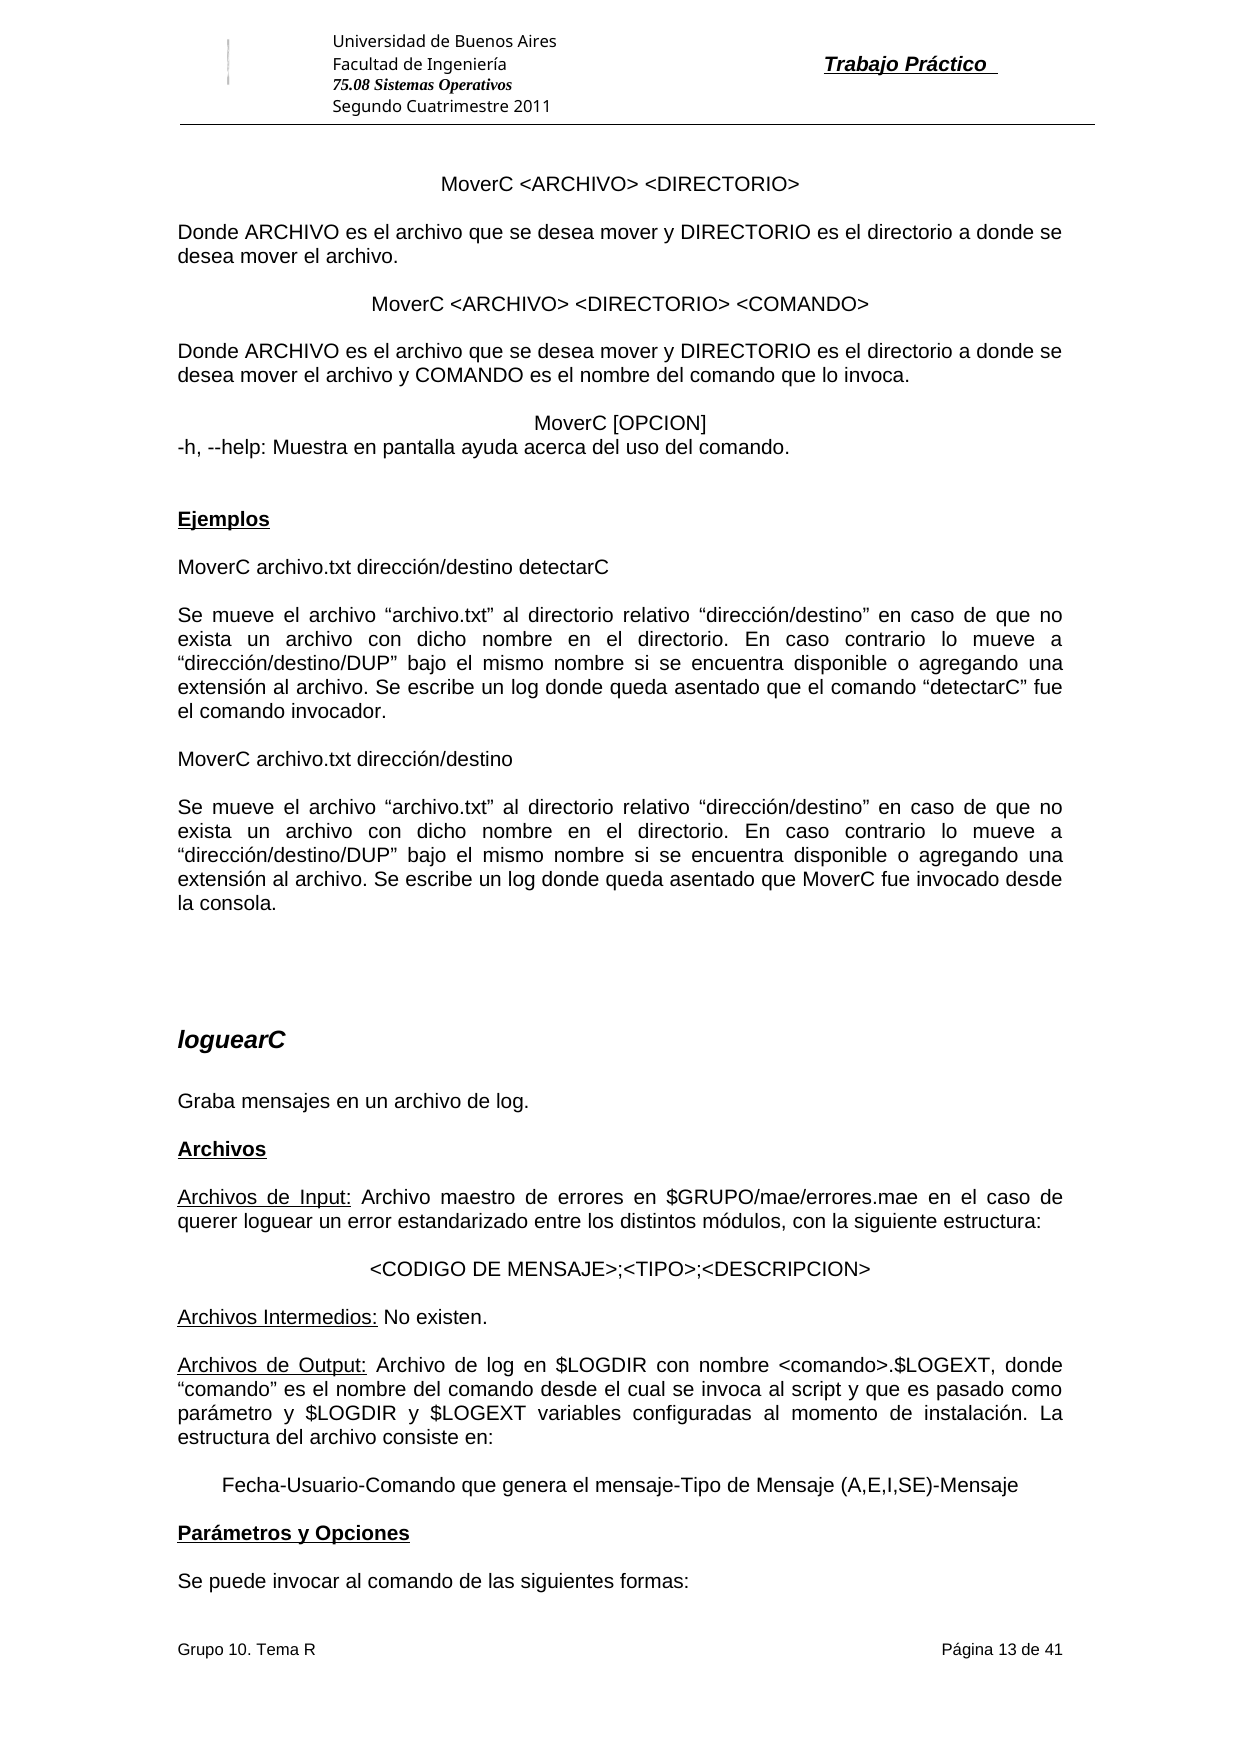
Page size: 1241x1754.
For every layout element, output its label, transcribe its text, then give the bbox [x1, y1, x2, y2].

text Archivos Intermedios: No existen. [177, 1305, 1063, 1329]
text Se puede invocar al comando de las siguientes formas: [177, 1568, 1063, 1592]
text Archivos de Input: Archivo maestro de errores en $GRUPO/mae/errores.mae en el caso de querer loguear un error estandarizado entre los distintos módulos, con la siguiente estructura: [177, 1185, 1063, 1233]
text MoverC <ARCHIVO> <DIRECTORIO> [177, 172, 1063, 196]
text -h, --help: Muestra en pantalla ayuda acerca del uso del comando. [177, 435, 1063, 459]
text MoverC archivo.txt dirección/destino detectarC [177, 555, 1063, 579]
subtitle loguearC [177, 1026, 1063, 1054]
text Graba mensajes en un archivo de log. [177, 1089, 1063, 1113]
text Parámetros y Opciones [177, 1521, 1063, 1544]
text Donde ARCHIVO es el archivo que se desea mover y DIRECTORIO es el directorio a donde se desea mover el archivo y COMANDO es el nombre del comando que lo invoca. [177, 339, 1063, 387]
text Fecha-Usuario-Comando que genera el mensaje-Tipo de Mensaje (A,E,I,SE)-Mensaje [177, 1473, 1063, 1497]
text Ejemplos [177, 507, 1063, 531]
text Se mueve el archivo “archivo.txt” al directorio relativo “dirección/destino” en caso de que no exista un archivo con dicho nombre en el directorio. En caso contrario lo mueve a “dirección/destino/DUP” bajo el mismo nombre si se encuentra disponible o agregando una extensión al archivo. Se escribe un log donde queda asentado que MoverC fue invocado desde la consola. [177, 794, 1063, 914]
text Archivos de Output: Archivo de log en $LOGDIR con nombre <comando>.$LOGEXT, donde “comando” es el nombre del comando desde el cual se invoca al script y que es pasado como parámetro y $LOGDIR y $LOGEXT variables configuradas al momento de instalación. La estructura del archivo consiste en: [177, 1353, 1063, 1449]
text MoverC archivo.txt dirección/destino [177, 747, 1063, 771]
text Se mueve el archivo “archivo.txt” al directorio relativo “dirección/destino” en caso de que no exista un archivo con dicho nombre en el directorio. En caso contrario lo mueve a “dirección/destino/DUP” bajo el mismo nombre si se encuentra disponible o agregando una extensión al archivo. Se escribe un log donde queda asentado que el comando “detectarC” fue el comando invocador. [177, 603, 1063, 723]
text MoverC <ARCHIVO> <DIRECTORIO> <COMANDO> [177, 291, 1063, 315]
text MoverC [OPCION] [177, 411, 1063, 435]
text Archivos [177, 1137, 1063, 1161]
text Donde ARCHIVO es el archivo que se desea mover y DIRECTORIO es el directorio a donde se desea mover el archivo. [177, 219, 1063, 267]
text <CODIGO DE MENSAJE>;<TIPO>;<DESCRIPCION> [177, 1257, 1063, 1281]
